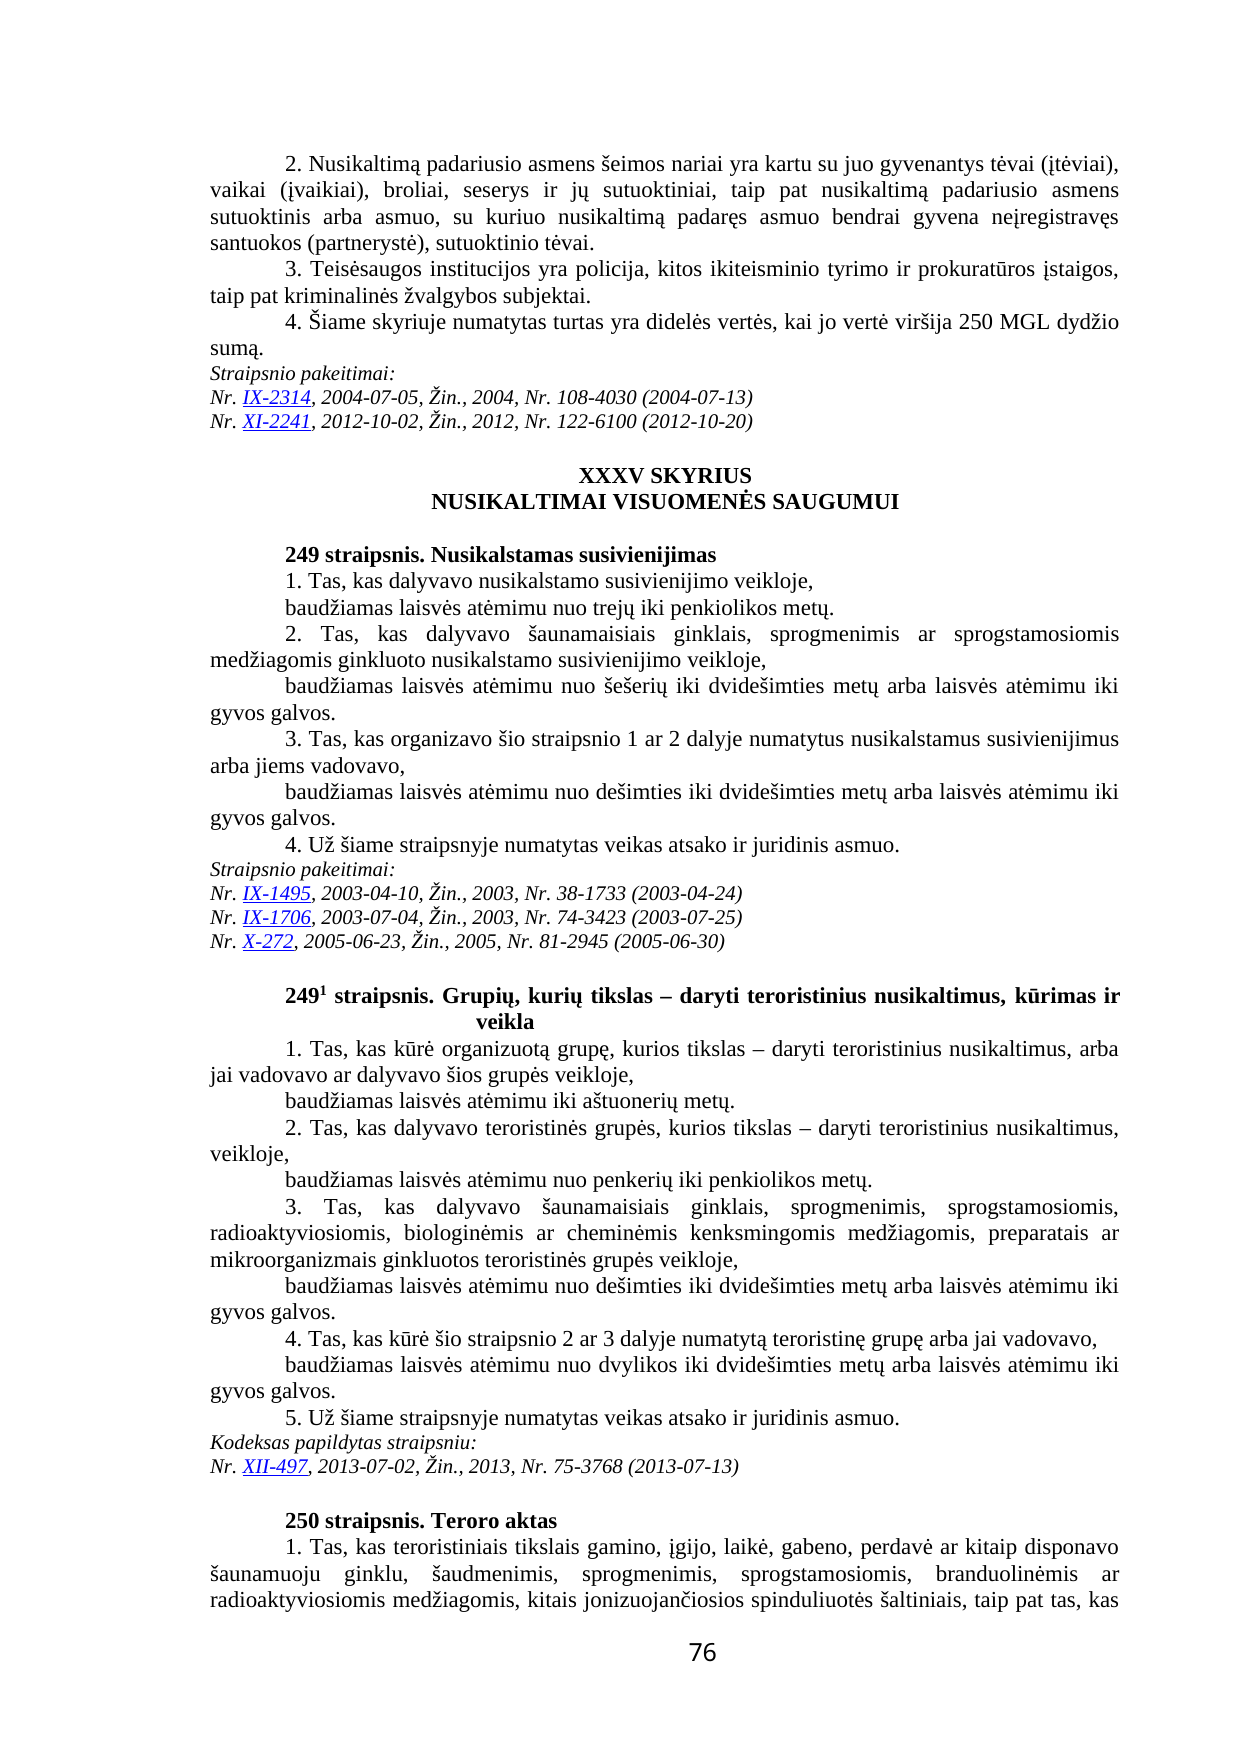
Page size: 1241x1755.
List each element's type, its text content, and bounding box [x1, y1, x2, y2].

text 5. Už šiame straipsnyje numatytas veikas atsako ir juridinis asmuo. [210, 1404, 1120, 1430]
text baudžiamas laisvės atėmimu nuo šešerių iki dvidešimties metų arba laisvės atėmimu iki gyvos galvos. [210, 673, 1120, 725]
text 250 straipsnis. Teroro aktas [210, 1507, 1120, 1533]
text Nr. XII-497, 2013-07-02, Žin., 2013, Nr. 75-3768 (2013-07-13) [210, 1454, 1120, 1478]
text baudžiamas laisvės atėmimu nuo dešimties iki dvidešimties metų arba laisvės atėmimu iki gyvos galvos. [210, 778, 1120, 831]
text baudžiamas laisvės atėmimu nuo dvylikos iki dvidešimties metų arba laisvės atėmimu iki gyvos galvos. [210, 1351, 1120, 1404]
subtitle XXXV SKYRIUS [210, 462, 1120, 488]
text baudžiamas laisvės atėmimu iki aštuonerių metų. [210, 1087, 1120, 1114]
text Nr. X-272, 2005-06-23, Žin., 2005, Nr. 81-2945 (2005-06-30) [210, 929, 1120, 953]
text 3. Tas, kas dalyvavo šaunamaisiais ginklais, sprogmenimis, sprogstamosiomis, radioaktyviosiomis, biologinėmis ar cheminėmis kenksmingomis medžiagomis, preparatais ar mikroorganizmais ginkluotos teroristinės grupės veikloje, [210, 1193, 1120, 1272]
text Straipsnio pakeitimai: [210, 361, 1120, 385]
text 1. Tas, kas teroristiniais tikslais gamino, įgijo, laikė, gabeno, perdavė ar kitaip disponavo šaunamuoju ginklu, šaudmenimis, sprogmenimis, sprogstamosiomis, branduolinėmis ar radioaktyviosiomis medžiagomis, kitais jonizuojančiosios spinduliuotės šaltiniais, taip pat tas, kas [210, 1533, 1120, 1612]
text 249 straipsnis. Nusikalstamas susivienijimas [210, 541, 1120, 567]
text 3. Teisėsaugos institucijos yra policija, kitos ikiteisminio tyrimo ir prokuratūros įstaigos, taip pat kriminalinės žvalgybos subjektai. [210, 255, 1120, 308]
text baudžiamas laisvės atėmimu nuo trejų iki penkiolikos metų. [210, 593, 1120, 620]
text 3. Tas, kas organizavo šio straipsnio 1 ar 2 dalyje numatytus nusikalstamus susivienijimus arba jiems vadovavo, [210, 725, 1120, 778]
text 4. Šiame skyriuje numatytas turtas yra didelės vertės, kai jo vertė viršija 250 MGL dydžio sumą. [210, 308, 1120, 361]
text 1. Tas, kas dalyvavo nusikalstamo susivienijimo veikloje, [210, 567, 1120, 593]
text NUSIKALTIMAI VISUOMENĖS SAUGUMUI [210, 488, 1120, 514]
text 4. Už šiame straipsnyje numatytas veikas atsako ir juridinis asmuo. [210, 831, 1120, 857]
text baudžiamas laisvės atėmimu nuo dešimties iki dvidešimties metų arba laisvės atėmimu iki gyvos galvos. [210, 1272, 1120, 1325]
text Nr. IX-1495, 2003-04-10, Žin., 2003, Nr. 38-1733 (2003-04-24) [210, 881, 1120, 905]
text Kodeksas papildytas straipsniu: [210, 1430, 1120, 1454]
text 4. Tas, kas kūrė šio straipsnio 2 ar 3 dalyje numatytą teroristinę grupę arba jai vadovavo, [210, 1325, 1120, 1351]
text 2. Nusikaltimą padariusio asmens šeimos nariai yra kartu su juo gyvenantys tėvai (įtėviai), vaikai (įvaikiai), broliai, seserys ir jų sutuoktiniai, taip pat nusikaltimą padariusio asmens sutuoktinis arba asmuo, su kuriuo nusikaltimą padaręs asmuo bendrai gyvena neįregistravęs santuokos (partnerystė), sutuoktinio tėvai. [210, 150, 1120, 255]
text 2. Tas, kas dalyvavo šaunamaisiais ginklais, sprogmenimis ar sprogstamosiomis medžiagomis ginkluoto nusikalstamo susivienijimo veikloje, [210, 620, 1120, 673]
text Nr. IX-2314, 2004-07-05, Žin., 2004, Nr. 108-4030 (2004-07-13) [210, 385, 1120, 409]
text 2. Tas, kas dalyvavo teroristinės grupės, kurios tikslas – daryti teroristinius nusikaltimus, veikloje, [210, 1114, 1120, 1167]
text 2491 straipsnis. Grupių, kurių tikslas – daryti teroristinius nusikaltimus, kūrimas ir veikla [285, 982, 1120, 1035]
text 1. Tas, kas kūrė organizuotą grupę, kurios tikslas – daryti teroristinius nusikaltimus, arba jai vadovavo ar dalyvavo šios grupės veikloje, [210, 1035, 1120, 1087]
text Nr. IX-1706, 2003-07-04, Žin., 2003, Nr. 74-3423 (2003-07-25) [210, 905, 1120, 929]
text baudžiamas laisvės atėmimu nuo penkerių iki penkiolikos metų. [210, 1167, 1120, 1193]
text Straipsnio pakeitimai: [210, 857, 1120, 881]
text Nr. XI-2241, 2012-10-02, Žin., 2012, Nr. 122-6100 (2012-10-20) [210, 409, 1120, 433]
